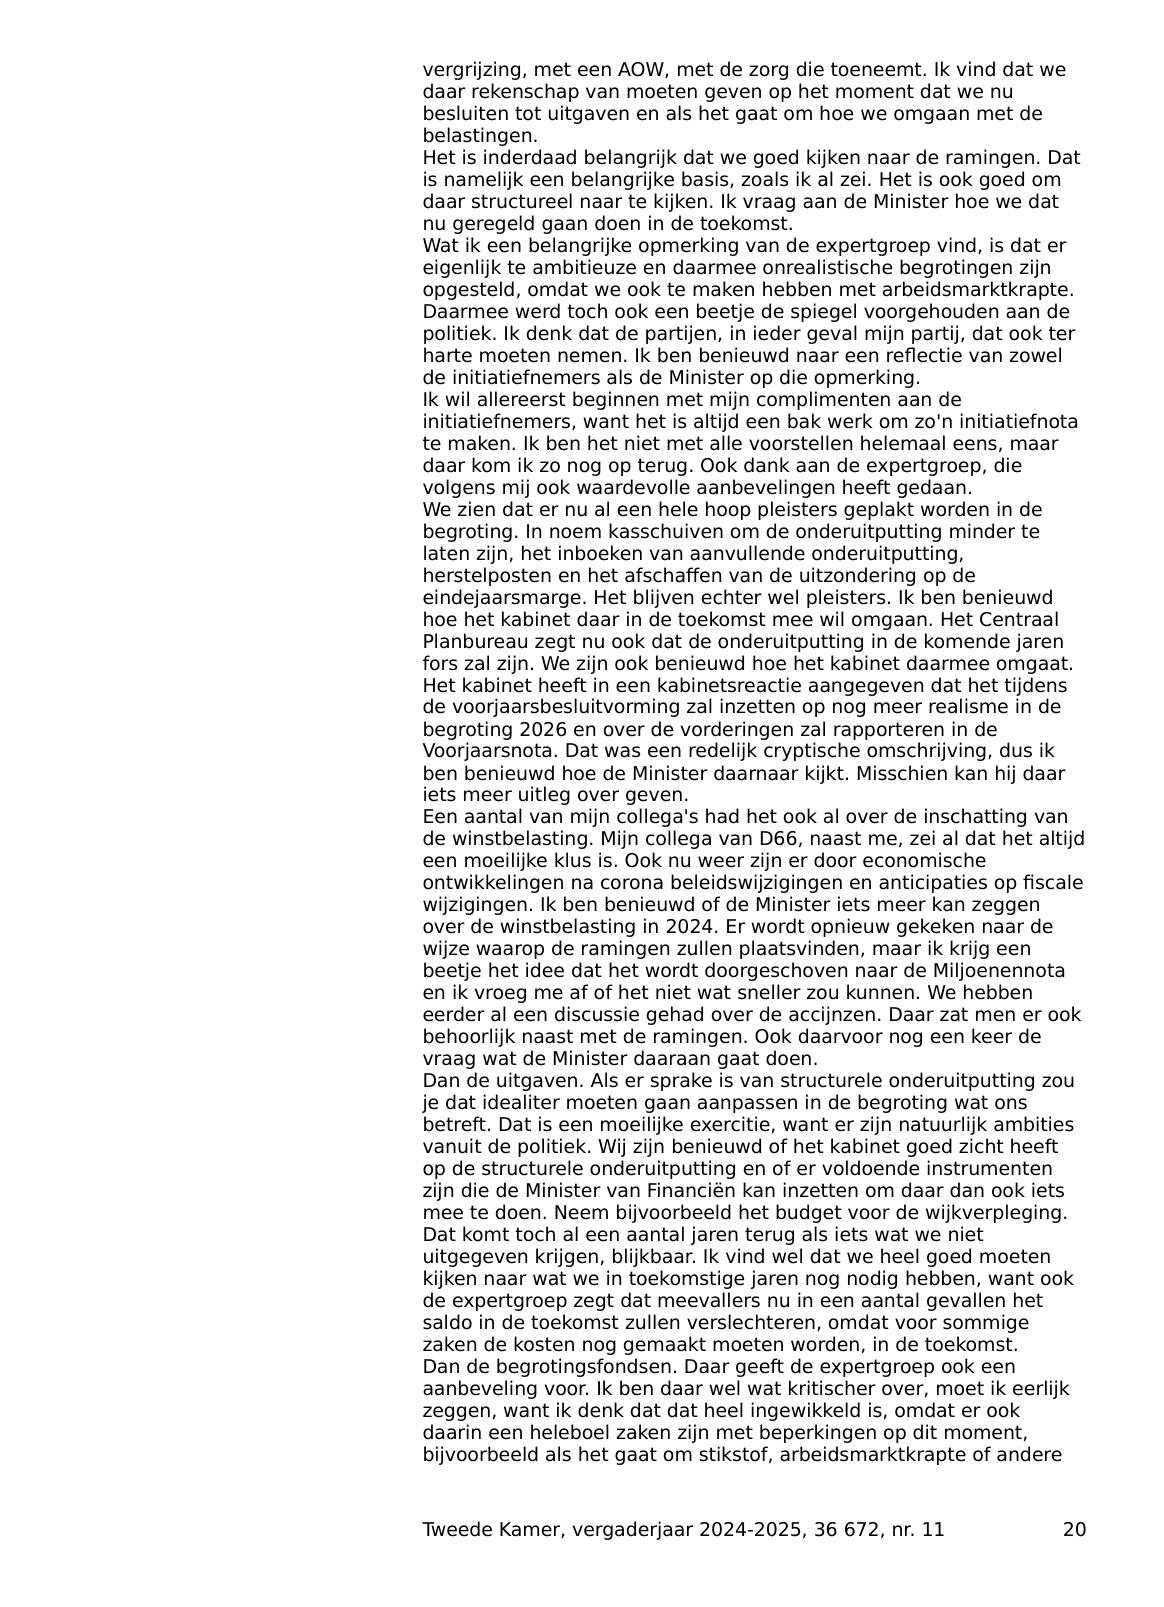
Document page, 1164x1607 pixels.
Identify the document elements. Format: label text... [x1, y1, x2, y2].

text We zien dat er nu al een hele hoop pleisters geplakt worden in de begroting. In noem kasschuiven om de onderuitputting minder te laten zijn, het inboeken van aanvullende onderuitputting, herstelposten en het afschaffen van de uitzondering op de eindejaarsmarge. Het blijven echter wel pleisters. Ik ben benieuwd hoe het kabinet daar in de toekomst mee wil omgaan. Het Centraal Planbureau zegt nu ook dat de onderuitputting in de komende jaren fors zal zijn. We zijn ook benieuwd hoe het kabinet daarmee omgaat. [422, 499, 1087, 674]
text vergrijzing, met een AOW, met de zorg die toeneemt. Ik vind dat we daar rekenschap van moeten geven op het moment dat we nu besluiten tot uitgaven en als het gaat om hoe we omgaan met de belastingen. [422, 59, 1087, 147]
text Dan de begrotingsfondsen. Daar geeft de expertgroep ook een aanbeveling voor. Ik ben daar wel wat kritischer over, moet ik eerlijk zeggen, want ik denk dat dat heel ingewikkeld is, omdat er ook daarin een heleboel zaken zijn met beperkingen op dit moment, bijvoorbeeld als het gaat om stikstof, arbeidsmarktkrapte of andere [422, 1356, 1087, 1466]
text Dan de uitgaven. Als er sprake is van structurele onderuitputting zou je dat idealiter moeten gaan aanpassen in de begroting wat ons betreft. Dat is een moeilijke exercitie, want er zijn natuurlijk ambities vanuit de politiek. Wij zijn benieuwd of het kabinet goed zicht heeft op de structurele onderuitputting en of er voldoende instrumenten zijn die de Minister van Financiën kan inzetten om daar dan ook iets mee te doen. Neem bijvoorbeeld het budget voor de wijkverpleging. Dat komt toch al een aantal jaren terug als iets wat we niet uitgegeven krijgen, blijkbaar. Ik vind wel dat we heel goed moeten kijken naar wat we in toekomstige jaren nog nodig hebben, want ook de expertgroep zegt dat meevallers nu in een aantal gevallen het saldo in de toekomst zullen verslechteren, omdat voor sommige zaken de kosten nog gemaakt moeten worden, in de toekomst. [422, 1070, 1087, 1356]
text Wat ik een belangrijke opmerking van de expertgroep vind, is dat er eigenlijk te ambitieuze en daarmee onrealistische begrotingen zijn opgesteld, omdat we ook te maken hebben met arbeidsmarktkrapte. Daarmee werd toch ook een beetje de spiegel voorgehouden aan de politiek. Ik denk dat de partijen, in ieder geval mijn partij, dat ook ter harte moeten nemen. Ik ben benieuwd naar een reflectie van zowel de initiatiefnemers als de Minister op die opmerking. [422, 235, 1087, 389]
text Het kabinet heeft in een kabinetsreactie aangegeven dat het tijdens de voorjaarsbesluitvorming zal inzetten op nog meer realisme in de begroting 2026 en over de vorderingen zal rapporteren in de Voorjaarsnota. Dat was een redelijk cryptische omschrijving, dus ik ben benieuwd hoe de Minister daarnaar kijkt. Misschien kan hij daar iets meer uitleg over geven. [422, 674, 1087, 806]
text Het is inderdaad belangrijk dat we goed kijken naar de ramingen. Dat is namelijk een belangrijke basis, zoals ik al zei. Het is ook goed om daar structureel naar te kijken. Ik vraag aan de Minister hoe we dat nu geregeld gaan doen in de toekomst. [422, 147, 1087, 235]
text Een aantal van mijn collega's had het ook al over de inschatting van de winstbelasting. Mijn collega van D66, naast me, zei al dat het altijd een moeilijke klus is. Ook nu weer zijn er door economische ontwikkelingen na corona beleidswijzigingen en anticipaties op fiscale wijzigingen. Ik ben benieuwd of de Minister iets meer kan zeggen over de winstbelasting in 2024. Er wordt opnieuw gekeken naar de wijze waarop de ramingen zullen plaatsvinden, maar ik krijg een beetje het idee dat het wordt doorgeschoven naar de Miljoenennota en ik vroeg me af of het niet wat sneller zou kunnen. We hebben eerder al een discussie gehad over de accijnzen. Daar zat men er ook behoorlijk naast met de ramingen. Ook daarvoor nog een keer de vraag wat de Minister daaraan gaat doen. [422, 806, 1087, 1070]
text Ik wil allereerst beginnen met mijn complimenten aan de initiatiefnemers, want het is altijd een bak werk om zo'n initiatiefnota te maken. Ik ben het niet met alle voorstellen helemaal eens, maar daar kom ik zo nog op terug. Ook dank aan de expertgroep, die volgens mij ook waardevolle aanbevelingen heeft gedaan. [422, 389, 1087, 499]
